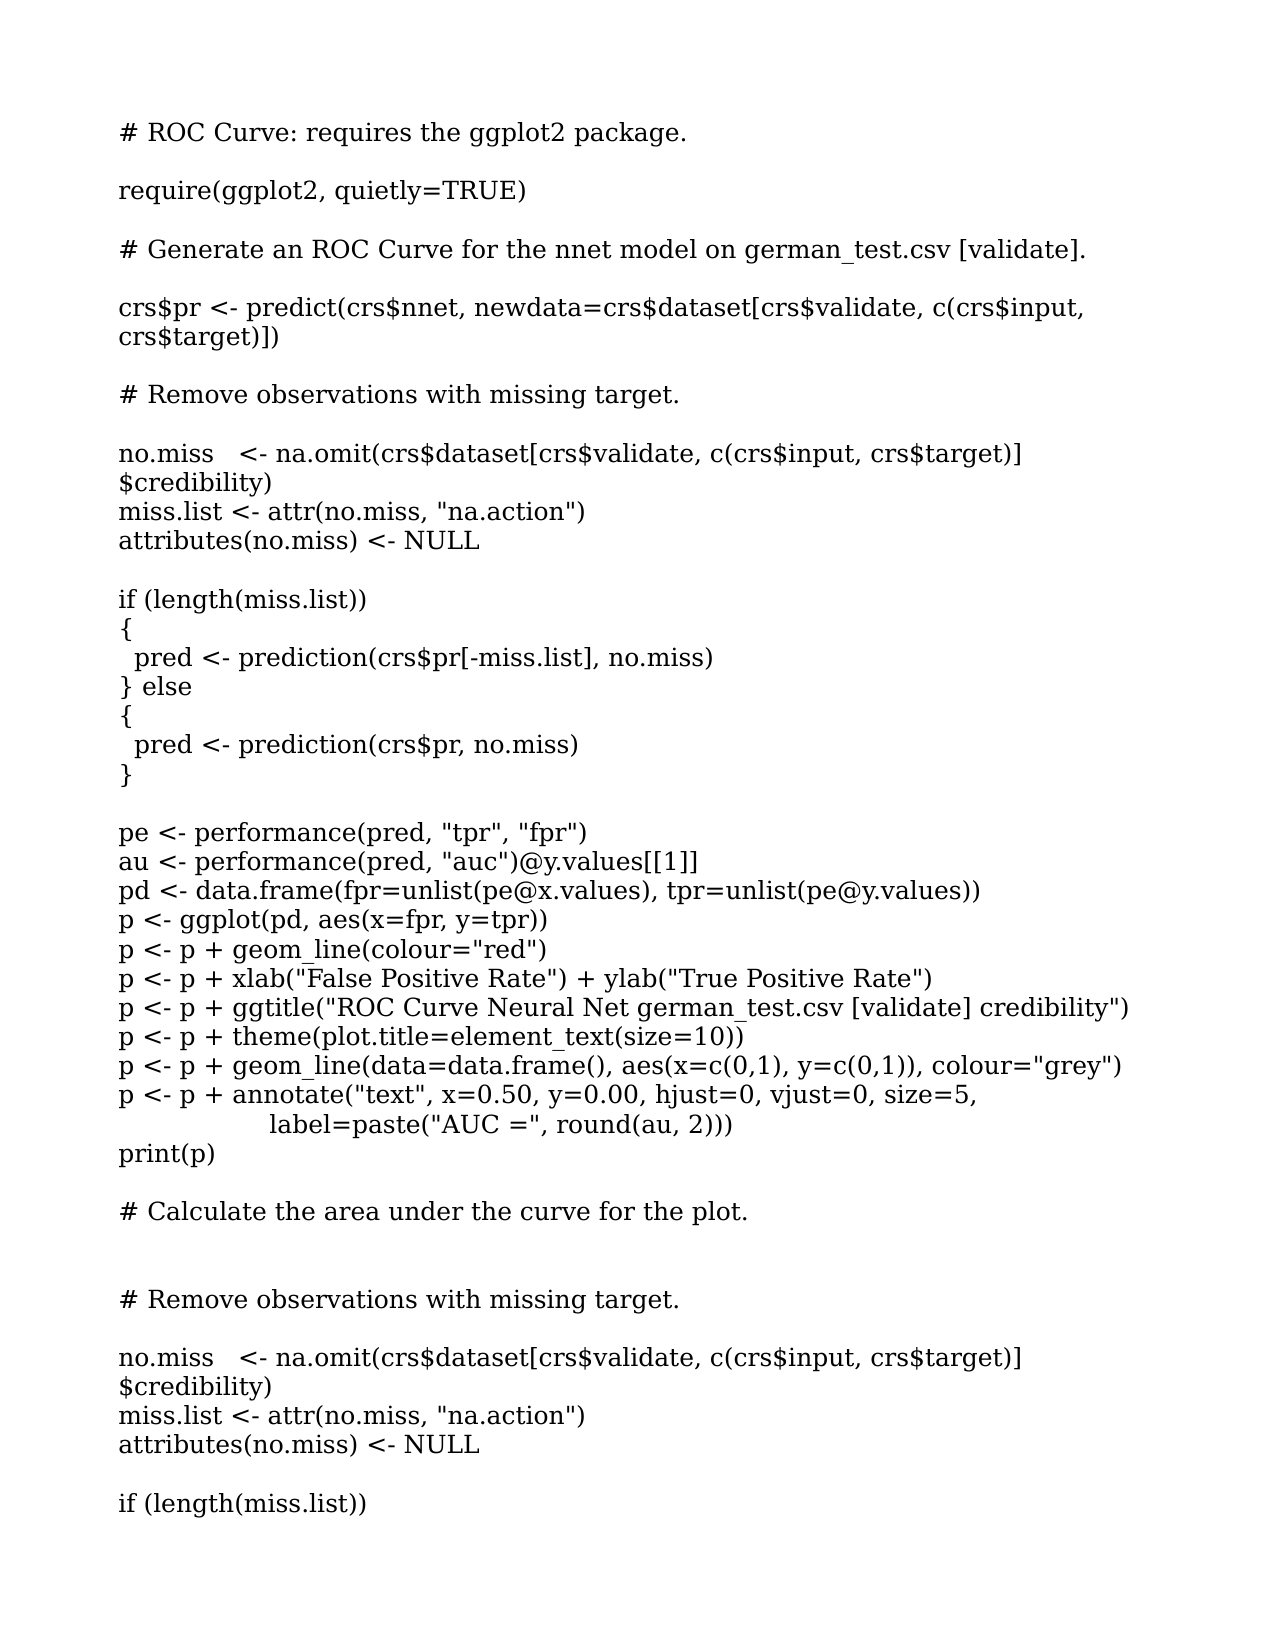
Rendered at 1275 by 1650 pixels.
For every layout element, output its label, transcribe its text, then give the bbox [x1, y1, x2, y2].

text p <- p + theme(plot.title=element_text(size=10)) [118, 1022, 1157, 1051]
text if (length(miss.list)) [118, 1489, 1157, 1518]
text label=paste("AUC =", round(au, 2))) [118, 1110, 1157, 1139]
text p <- p + geom_line(data=data.frame(), aes(x=c(0,1), y=c(0,1)), colour="grey") [118, 1051, 1157, 1081]
text p <- ggplot(pd, aes(x=fpr, y=tpr)) [118, 906, 1157, 935]
text { [118, 701, 1157, 731]
text no.miss <- na.omit(crs$dataset[crs$validate, c(crs$input, crs$target)]$credibility) [118, 439, 1157, 497]
text } [118, 760, 1157, 789]
text attributes(no.miss) <- NULL [118, 1431, 1157, 1460]
text { [118, 614, 1157, 643]
text # Generate an ROC Curve for the nnet model on german_test.csv [validate]. [118, 235, 1157, 264]
text p <- p + xlab("False Positive Rate") + ylab("True Positive Rate") [118, 964, 1157, 993]
text attributes(no.miss) <- NULL [118, 526, 1157, 556]
text require(ggplot2, quietly=TRUE) [118, 176, 1157, 206]
text pred <- prediction(crs$pr[-miss.list], no.miss) [118, 643, 1157, 672]
text pe <- performance(pred, "tpr", "fpr") [118, 818, 1157, 847]
text pred <- prediction(crs$pr, no.miss) [118, 731, 1157, 760]
text no.miss <- na.omit(crs$dataset[crs$validate, c(crs$input, crs$target)]$credibility) [118, 1343, 1157, 1401]
text p <- p + geom_line(colour="red") [118, 935, 1157, 964]
text crs$pr <- predict(crs$nnet, newdata=crs$dataset[crs$validate, c(crs$input, crs$target)]) [118, 293, 1157, 351]
text # Remove observations with missing target. [118, 381, 1157, 410]
text } else [118, 672, 1157, 701]
text au <- performance(pred, "auc")@y.values[[1]] [118, 847, 1157, 876]
text pd <- data.frame(fpr=unlist(pe@x.values), tpr=unlist(pe@y.values)) [118, 876, 1157, 906]
text p <- p + annotate("text", x=0.50, y=0.00, hjust=0, vjust=0, size=5, [118, 1081, 1157, 1110]
text # Remove observations with missing target. [118, 1285, 1157, 1314]
text p <- p + ggtitle("ROC Curve Neural Net german_test.csv [validate] credibility") [118, 993, 1157, 1022]
text print(p) [118, 1139, 1157, 1168]
text # ROC Curve: requires the ggplot2 package. [118, 118, 1157, 147]
text miss.list <- attr(no.miss, "na.action") [118, 497, 1157, 526]
text miss.list <- attr(no.miss, "na.action") [118, 1401, 1157, 1431]
text if (length(miss.list)) [118, 585, 1157, 614]
text # Calculate the area under the curve for the plot. [118, 1197, 1157, 1226]
